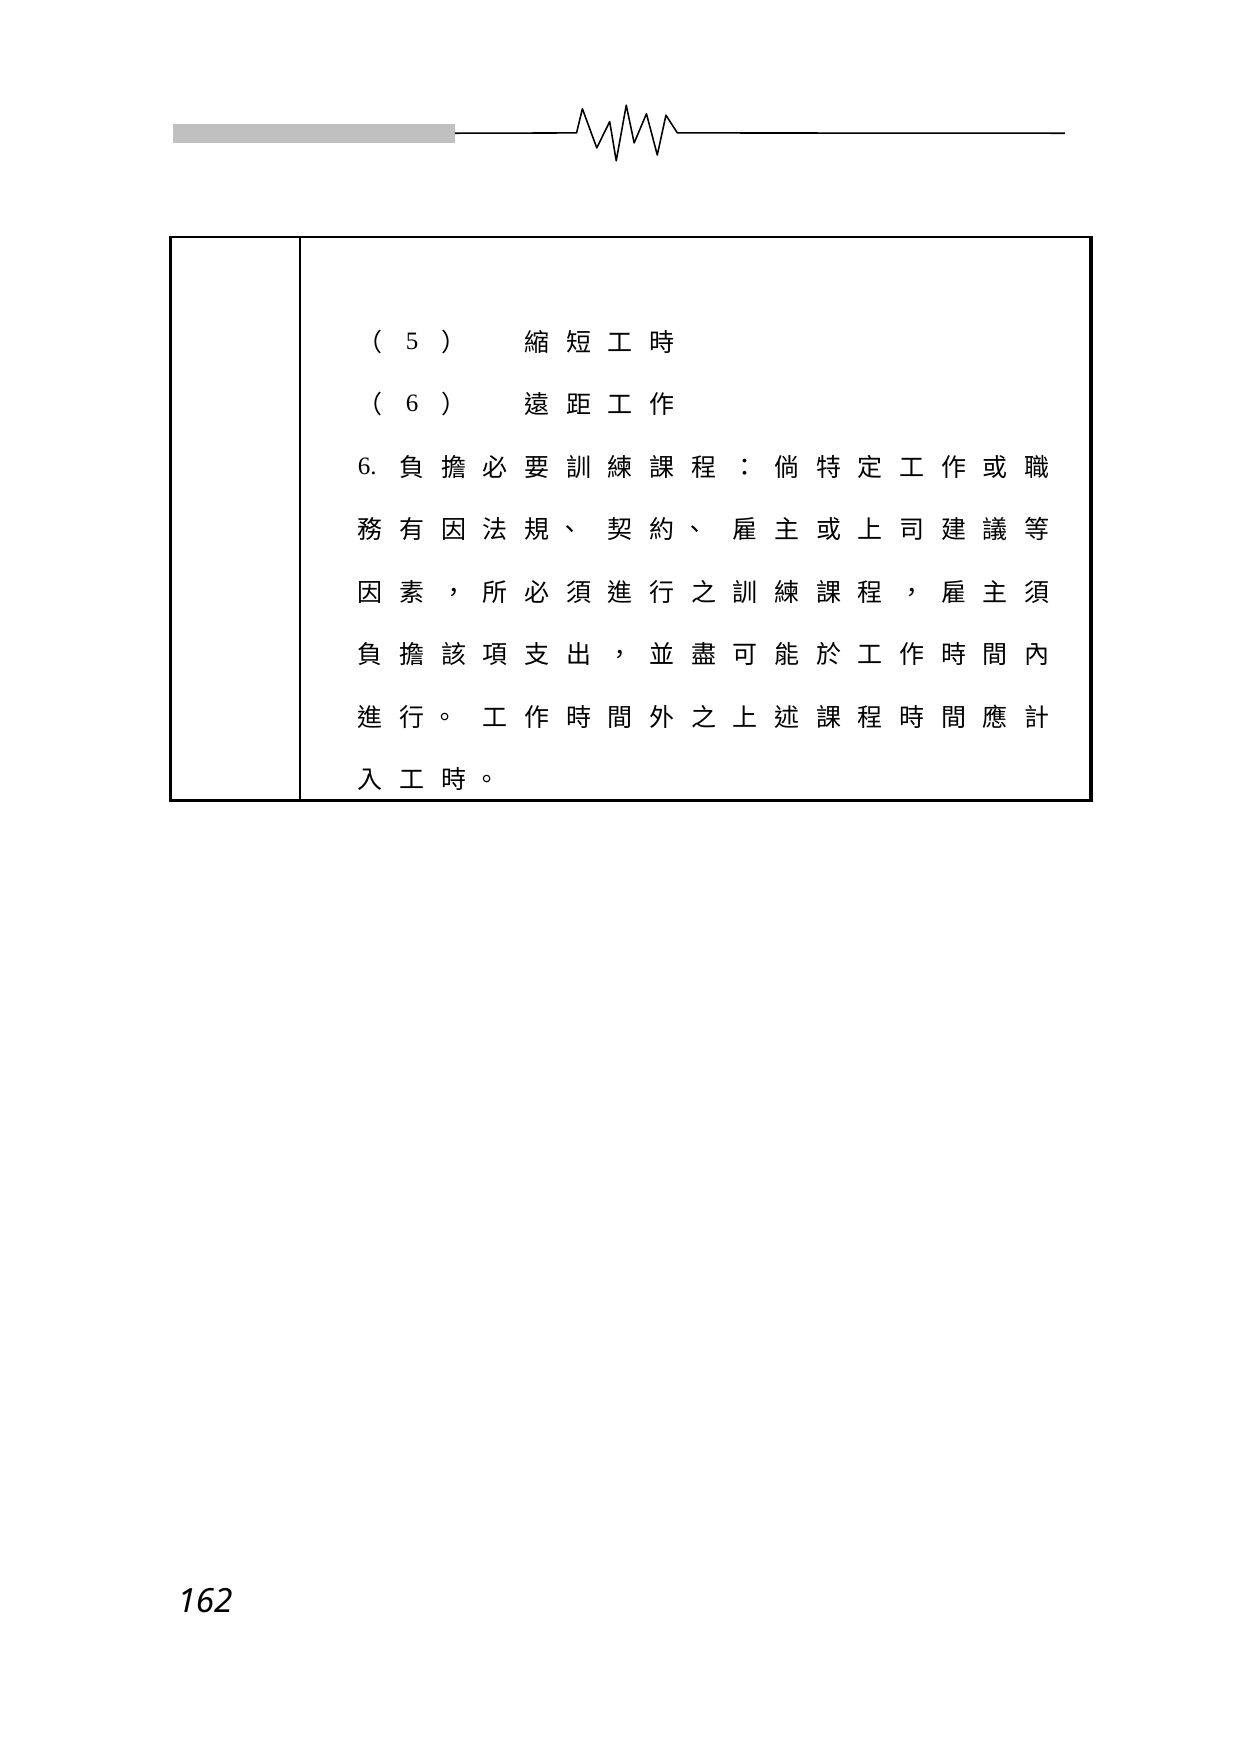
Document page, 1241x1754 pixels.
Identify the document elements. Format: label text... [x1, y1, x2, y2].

table_cell [172, 238, 299, 799]
table_cell （5） 縮短工時 （6） 遠距工作 6. 負擔必要訓練課程：倘特定工作或職務有因法規、契約、雇主或上司建議等因素，所必須進行之訓練課程，雇主須負擔該項支出，並盡可能於工作時間內進行。工作時間外之上述課程時間應計入工時。 [301, 238, 1089, 799]
